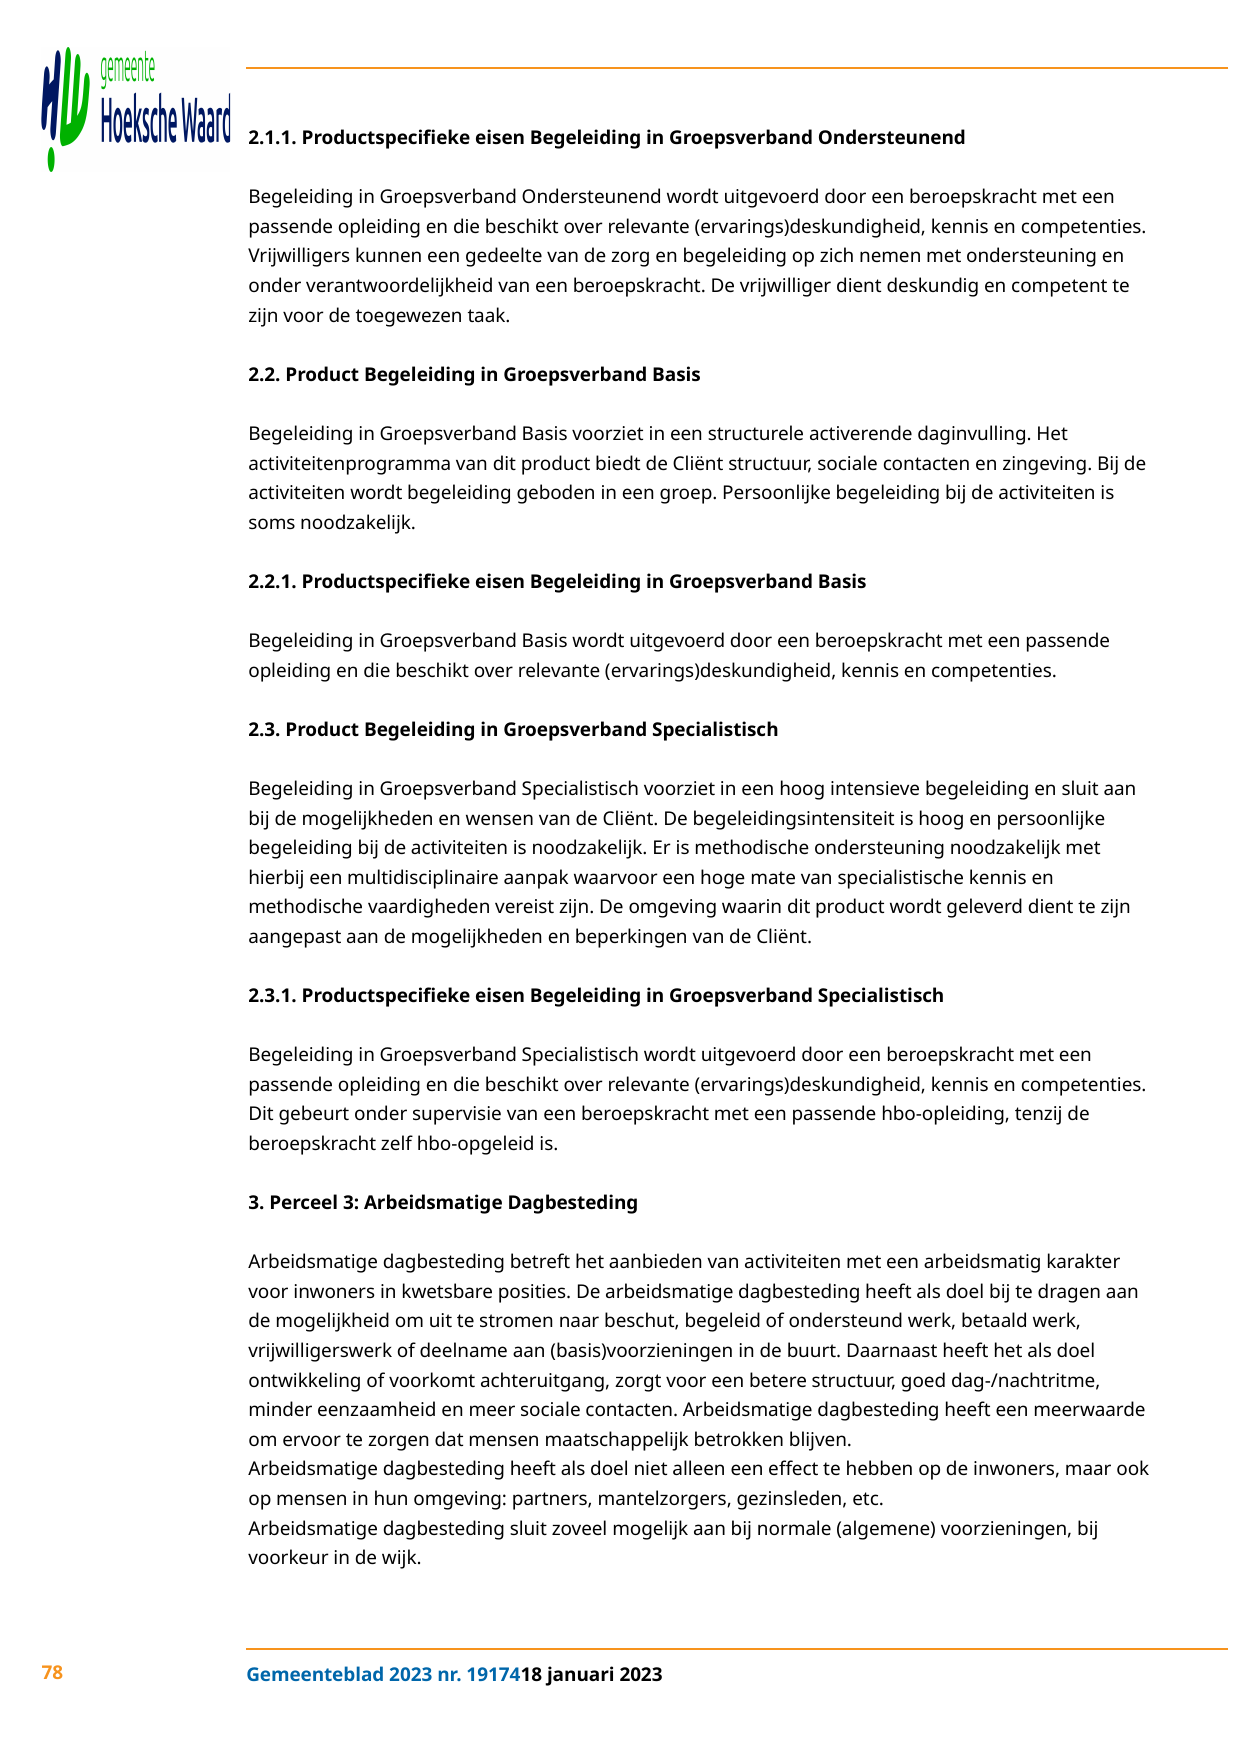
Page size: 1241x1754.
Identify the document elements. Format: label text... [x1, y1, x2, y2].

text Begeleiding in Groepsverband Basis voorziet in een structurele activerende daginvulling. Het activiteitenprogramma van dit product biedt de Cliënt structuur, sociale contacten en zingeving. Bij de activiteiten wordt begeleiding geboden in een groep. Persoonlijke begeleiding bij de activiteiten is soms noodzakelijk. [248, 420, 1152, 535]
text Begeleiding in Groepsverband Specialistisch voorziet in een hoog intensieve begeleiding en sluit aan bij de mogelijkheden en wensen van de Cliënt. De begeleidingsintensiteit is hoog en persoonlijke begeleiding bij de activiteiten is noodzakelijk. Er is methodische ondersteuning noodzakelijk met hierbij een multidisciplinaire aanpak waarvoor een hoge mate van specialistische kennis en methodische vaardigheden vereist zijn. De omgeving waarin dit product wordt geleverd dient te zijn aangepast aan de mogelijkheden en beperkingen van de Cliënt. [248, 775, 1152, 949]
text 2.3. Product Begeleiding in Groepsverband Specialistisch [248, 716, 1152, 742]
text Begeleiding in Groepsverband Basis wordt uitgevoerd door een beroepskracht met een passende opleiding en die beschikt over relevante (ervarings)deskundigheid, kennis en competenties. [248, 627, 1152, 683]
text 2.1.1. Productspecifieke eisen Begeleiding in Groepsverband Ondersteunend [248, 124, 1152, 150]
text Arbeidsmatige dagbesteding heeft als doel niet alleen een effect te hebben op de inwoners, maar ook op mensen in hun omgeving: partners, mantelzorgers, gezinsleden, etc. [248, 1456, 1152, 1511]
text 2.2. Product Begeleiding in Groepsverband Basis [248, 361, 1152, 387]
picture [41, 47, 231, 172]
text 2.3.1. Productspecifieke eisen Begeleiding in Groepsverband Specialistisch [248, 982, 1152, 1008]
text Begeleiding in Groepsverband Ondersteunend wordt uitgevoerd door een beroepskracht met een passende opleiding en die beschikt over relevante (ervarings)deskundigheid, kennis en competenties. Vrijwilligers kunnen een gedeelte van de zorg en begeleiding op zich nemen met ondersteuning en onder verantwoordelijkheid van een beroepskracht. De vrijwilliger dient deskundig en competent te zijn voor de toegewezen taak. [248, 183, 1152, 328]
text Arbeidsmatige dagbesteding sluit zoveel mogelijk aan bij normale (algemene) voorzieningen, bij voorkeur in de wijk. [248, 1515, 1152, 1570]
text Begeleiding in Groepsverband Specialistisch wordt uitgevoerd door een beroepskracht met een passende opleiding en die beschikt over relevante (ervarings)deskundigheid, kennis en competenties. Dit gebeurt onder supervisie van een beroepskracht met een passende hbo-opleiding, tenzij de beroepskracht zelf hbo-opgeleid is. [248, 1041, 1152, 1156]
text 3. Perceel 3: Arbeidsmatige Dagbesteding [248, 1189, 1152, 1215]
text Arbeidsmatige dagbesteding betreft het aanbieden van activiteiten met een arbeidsmatig karakter voor inwoners in kwetsbare posities. De arbeidsmatige dagbesteding heeft als doel bij te dragen aan de mogelijkheid om uit te stromen naar beschut, begeleid of ondersteund werk, betaald werk, vrijwilligerswerk of deelname aan (basis)voorzieningen in de buurt. Daarnaast heeft het als doel ontwikkeling of voorkomt achteruitgang, zorgt voor een betere structuur, goed dag-/nachtritme, minder eenzaamheid en meer sociale contacten. Arbeidsmatige dagbesteding heeft een meerwaarde om ervoor te zorgen dat mensen maatschappelijk betrokken blijven. [248, 1248, 1152, 1452]
text 2.2.1. Productspecifieke eisen Begeleiding in Groepsverband Basis [248, 568, 1152, 594]
